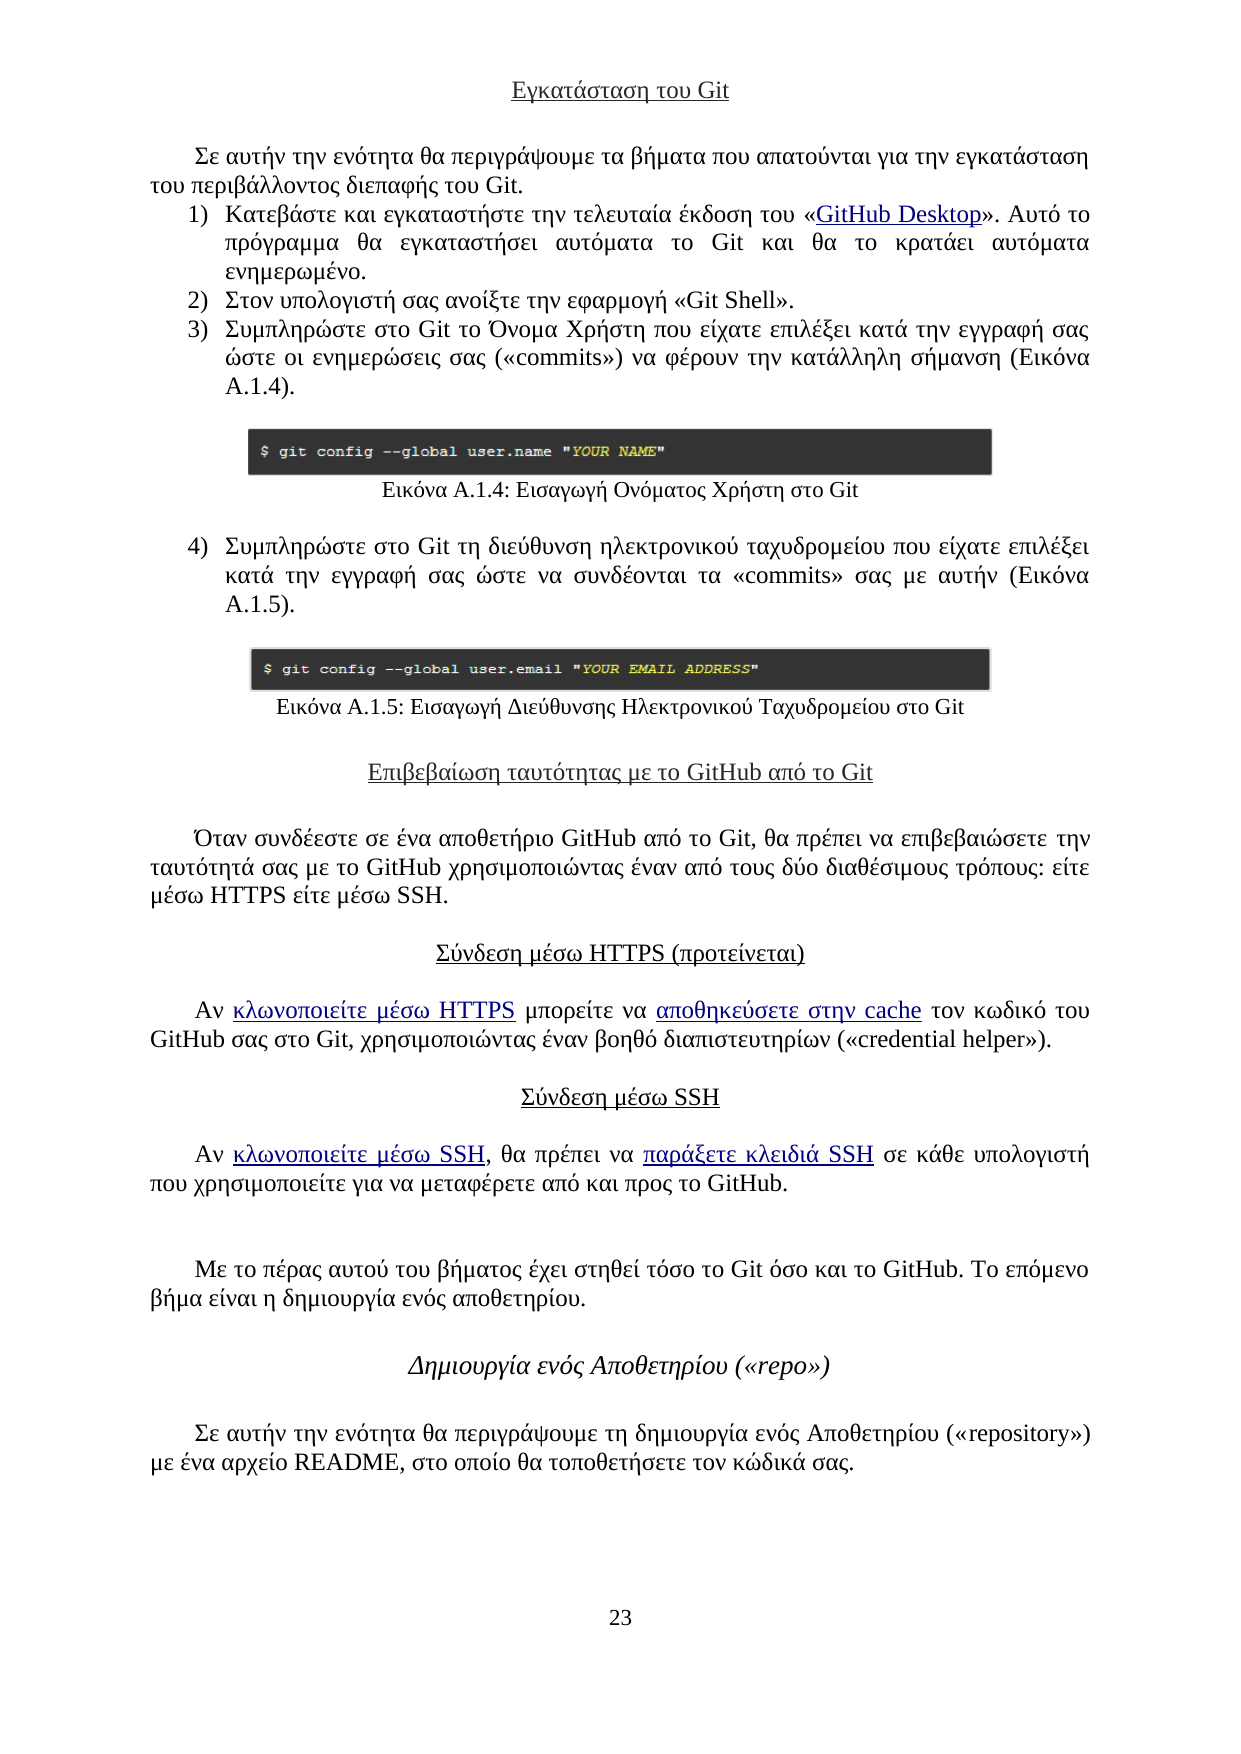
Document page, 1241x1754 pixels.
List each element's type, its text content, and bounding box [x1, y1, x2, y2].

list Συμπληρώστε στο Git τη διεύθυνση ηλεκτρονικού ταχυδρομείου που είχατε επιλέξει κατά την εγγραφή σας ώστε να συνδέονται τα «commits» σας με αυτήν (Εικόνα A.1.5). [187, 531, 1091, 617]
subtitle Επιβεβαίωση ταυτότητας με το GitHub από το Git [150, 757, 1091, 786]
subtitle Εγκατάσταση του Git [150, 75, 1091, 104]
text Σε αυτήν την ενότητα θα περιγράψουμε τα βήματα που απατούνται για την εγκατάσταση του περιβάλλοντος διεπαφής του Git. [150, 141, 1091, 199]
text Εικόνα A.1.4: Εισαγωγή Ονόματος Χρήστη στο Git [150, 476, 1091, 502]
list Συμπληρώστε στο Git το Όνομα Χρήστη που είχατε επιλέξει κατά την εγγραφή σας ώστε οι ενημερώσεις σας («commits») να φέρουν την κατάλληλη σήμανση (Εικόνα A.1.4). [187, 314, 1091, 400]
subtitle Δημιουργία ενός Αποθετηρίου («repo») [150, 1349, 1091, 1381]
text Αν κλωνοποιείτε μέσω HTTPS μπορείτε να αποθηκεύσετε στην cache τον κωδικό του GitHub σας στο Git, χρησιμοποιώντας έναν βοηθό διαπιστευτηρίων («credential helper»). [150, 996, 1091, 1053]
text Σύνδεση μέσω HTTPS (προτείνεται) [150, 938, 1091, 967]
text Με το πέρας αυτού του βήματος έχει στηθεί τόσο το Git όσο και το GitHub. Το επόμενο βήμα είναι η δημιουργία ενός αποθετηρίου. [150, 1254, 1091, 1312]
text Σύνδεση μέσω SSH [150, 1082, 1091, 1111]
text Σε αυτήν την ενότητα θα περιγράψουμε τη δημιουργία ενός Αποθετηρίου («repository») με ένα αρχείο README, στο οποίο θα τοποθετήσετε τον κώδικά σας. [150, 1418, 1091, 1476]
text Όταν συνδέεστε σε ένα αποθετήριο GitHub από το Git, θα πρέπει να επιβεβαιώσετε την ταυτότητά σας με το GitHub χρησιμοποιώντας έναν από τους δύο διαθέσιμους τρόπους: είτε μέσω HTTPS είτε μέσω SSH. [150, 823, 1091, 909]
list Κατεβάστε και εγκαταστήστε την τελευταία έκδοση του «GitHub Desktop». Αυτό το πρόγραμμα θα εγκαταστήσει αυτόματα το Git και θα το κρατάει αυτόματα ενημερωμένο. [187, 199, 1091, 285]
list Στον υπολογιστή σας ανοίξτε την εφαρμογή «Git Shell». [187, 285, 1091, 314]
text Αν κλωνοποιείτε μέσω SSH, θα πρέπει να παράξετε κλειδιά SSH σε κάθε υπολογιστή που χρησιμοποιείτε για να μεταφέρετε από και προς το GitHub. [150, 1139, 1091, 1197]
text Εικόνα A.1.5: Εισαγωγή Διεύθυνσης Ηλεκτρονικού Ταχυδρομείου στο Git [150, 693, 1091, 719]
